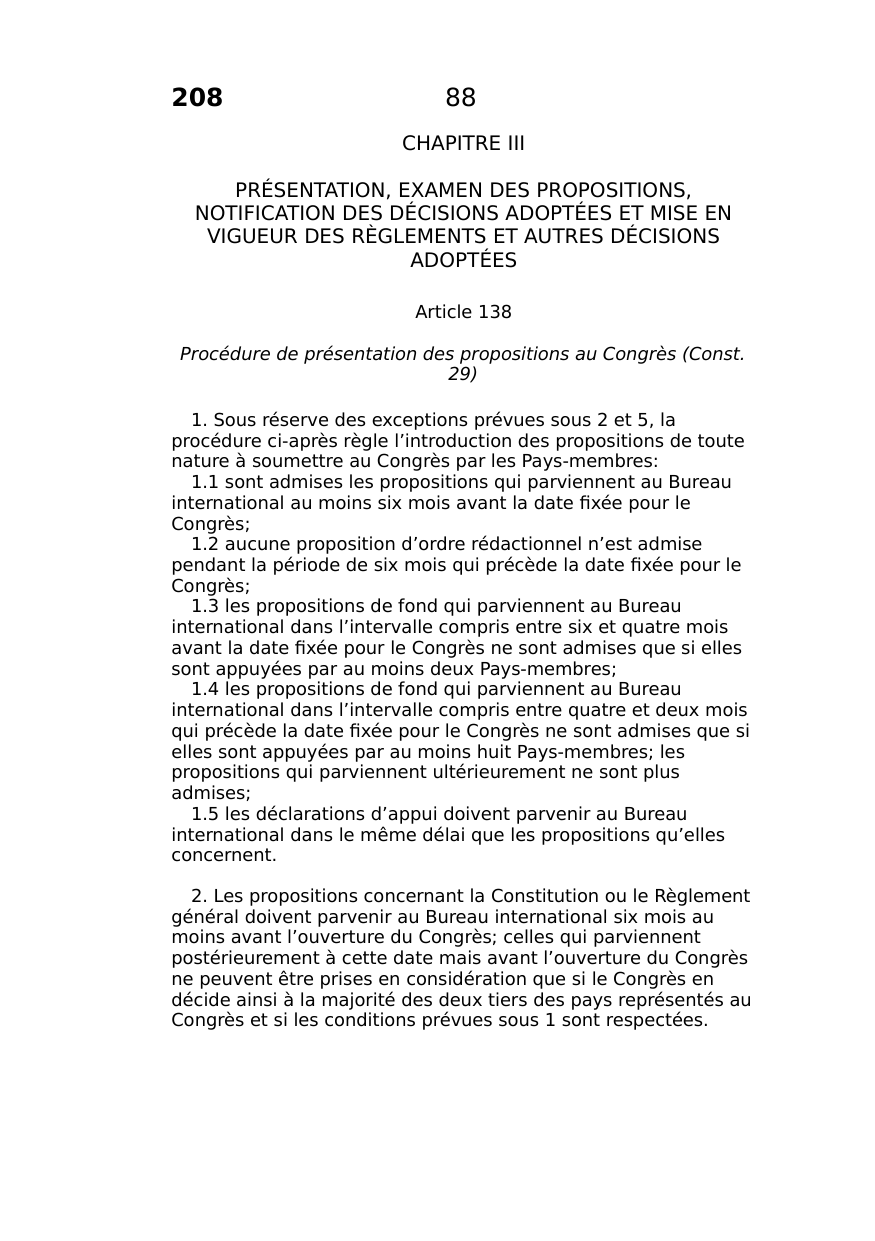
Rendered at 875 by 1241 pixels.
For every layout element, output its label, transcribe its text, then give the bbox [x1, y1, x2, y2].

text 1.3 les propositions de fond qui parviennent au Bureau international dans l’intervalle compris entre six et quatre mois avant la date fixée pour le Congrès ne sont admises que si elles sont appuyées par au moins deux Pays-membres; [171, 596, 756, 679]
text 1.1 sont admises les propositions qui parviennent au Bureau international au moins six mois avant la date fixée pour le Congrès; [171, 472, 756, 534]
text 1.2 aucune proposition d’ordre rédactionnel n’est admise pendant la période de six mois qui précède la date fixée pour le Congrès; [171, 534, 756, 596]
subtitle Article 138 Procédure de présentation des propositions au Congrès (Const. 29) [171, 302, 756, 385]
subtitle CHAPITRE III PRÉSENTATION, EXAMEN DES PROPOSITIONS, NOTIFICATION DES DÉCISIONS ADOPTÉES ET MISE EN VIGUEUR DES RÈGLEMENTS ET AUTRES DÉCISIONS ADOPTÉES [171, 132, 756, 272]
text 1. Sous réserve des exceptions prévues sous 2 et 5, la procédure ci-après règle l’introduction des propositions de toute nature à soumettre au Congrès par les Pays-membres: [171, 410, 756, 472]
text 1.5 les déclarations d’appui doivent parvenir au Bureau international dans le même délai que les propositions qu’elles concernent. [171, 804, 756, 866]
text 1.4 les propositions de fond qui parviennent au Bureau international dans l’intervalle compris entre quatre et deux mois qui précède la date fixée pour le Congrès ne sont admises que si elles sont appuyées par au moins huit Pays-membres; les propositions qui parviennent ultérieurement ne sont plus admises; [171, 679, 756, 804]
text 2. Les propositions concernant la Constitution ou le Règlement général doivent parvenir au Bureau international six mois au moins avant l’ouverture du Congrès; celles qui parviennent postérieurement à cette date mais avant l’ouverture du Congrès ne peuvent être prises en considération que si le Congrès en décide ainsi à la majorité des deux tiers des pays représentés au Congrès et si les conditions prévues sous 1 sont respectées. [171, 886, 756, 1031]
